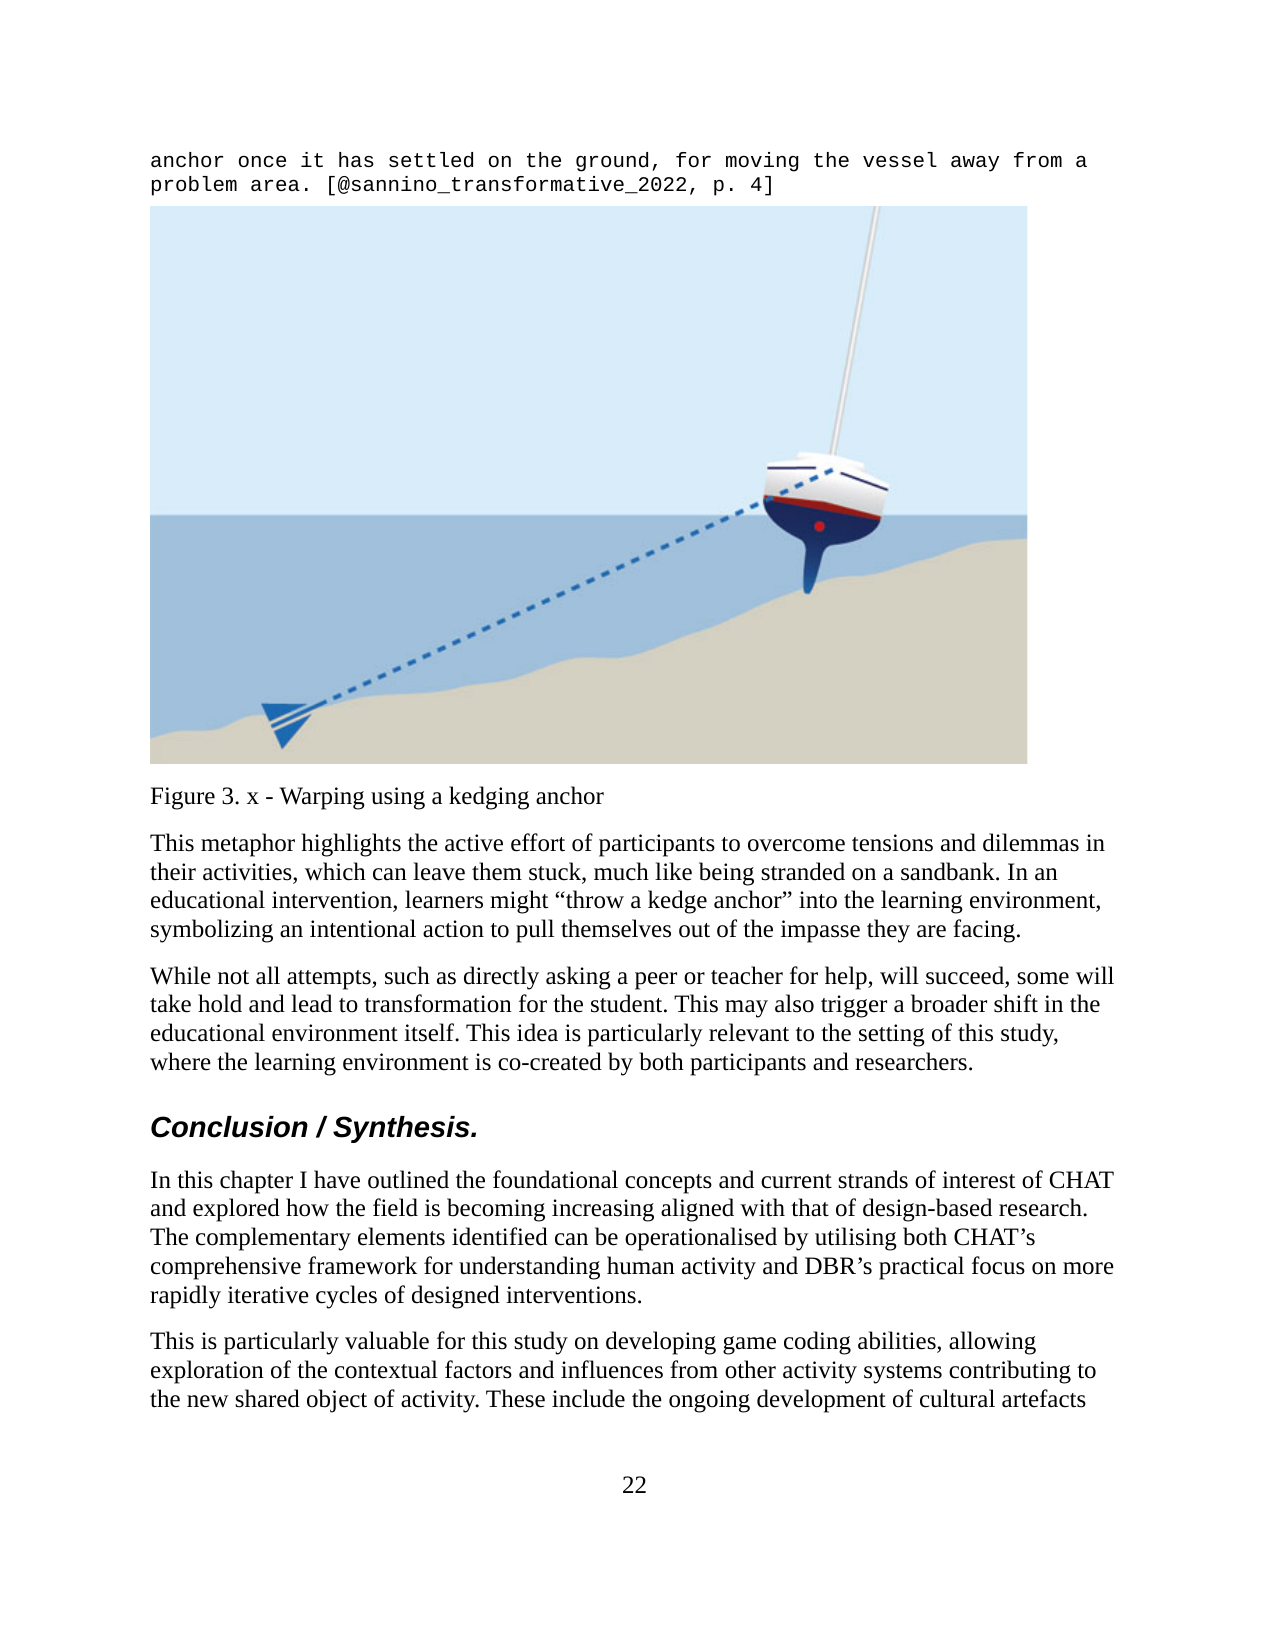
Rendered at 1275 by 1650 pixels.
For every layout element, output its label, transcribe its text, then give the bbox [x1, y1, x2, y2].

text In this chapter I have outlined the foundational concepts and current strands of interest of CHAT and explored how the field is becoming increasing aligned with that of design-based research. The complementary elements identified can be operationalised by utilising both CHAT’s comprehensive framework for understanding human activity and DBR’s practical focus on more rapidly iterative cycles of designed interventions. [150, 1165, 1125, 1308]
picture [150, 206, 1028, 764]
subtitle Conclusion / Synthesis. [150, 1110, 1125, 1143]
text This is particularly valuable for this study on developing game coding abilities, allowing exploration of the contextual factors and influences from other activity systems contributing to the new shared object of activity. These include the ongoing development of cultural artefacts [150, 1326, 1125, 1413]
text Figure 3. x - Warping using a kedging anchor [150, 781, 1125, 810]
text This metaphor highlights the active effort of participants to overcome tensions and dilemmas in their activities, which can leave them stuck, much like being stranded on a sandbank. In an educational intervention, learners might “throw a kedge anchor” into the learning environment, symbolizing an intentional action to pull themselves out of the impasse they are facing. [150, 828, 1125, 943]
text anchor once it has settled on the ground, for moving the vessel away from a problem area. [@sannino_transformative_2022, p. 4] [150, 150, 1125, 197]
text While not all attempts, such as directly asking a peer or teacher for help, will succeed, some will take hold and lead to transformation for the student. This may also trigger a broader shift in the educational environment itself. This idea is particularly relevant to the setting of this study, where the learning environment is co-created by both participants and researchers. [150, 961, 1125, 1076]
